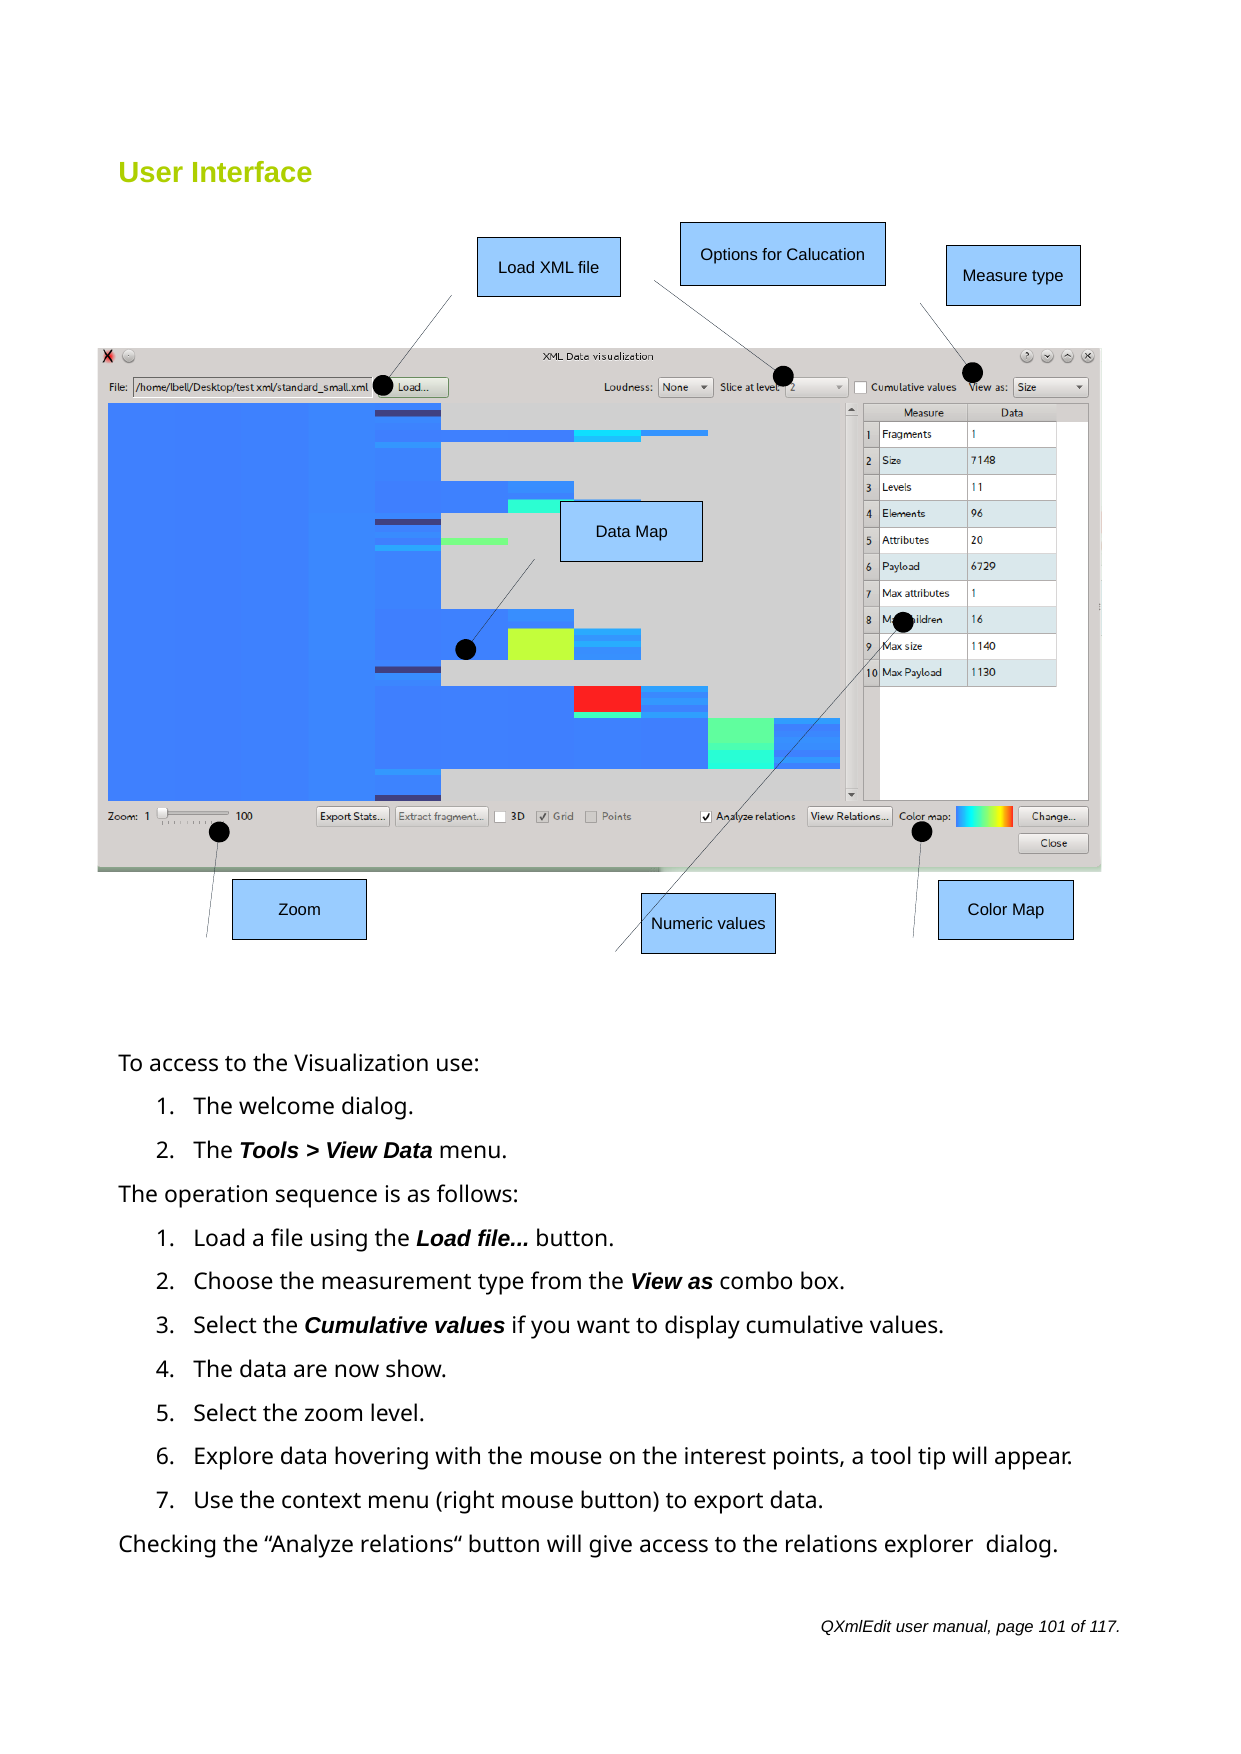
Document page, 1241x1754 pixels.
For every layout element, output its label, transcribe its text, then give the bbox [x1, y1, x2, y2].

list Select the zoom level. [156, 1397, 1122, 1428]
list The Tools > View Data menu. [156, 1134, 1122, 1165]
list The welcome dialog. [156, 1090, 1122, 1122]
text Checking the “Analyze relations“ button will give access to the relations explorer dialog. [118, 1528, 1122, 1559]
list Use the context menu (right mouse button) to export data. [156, 1484, 1122, 1515]
list The data are now show. [156, 1353, 1122, 1384]
list Load a file using the Load file... button. [156, 1222, 1122, 1253]
text The operation sequence is as follows: [118, 1178, 1122, 1209]
list Explore data hovering with the mouse on the interest points, a tool tip will appear. [156, 1440, 1122, 1472]
text To access to the Visualization use: [118, 1047, 1122, 1078]
subtitle User Interface [118, 155, 1122, 188]
list Choose the measurement type from the View as combo box. [156, 1265, 1122, 1297]
picture [97, 348, 1102, 872]
list Select the Cumulative values if you want to display cumulative values. [156, 1309, 1122, 1340]
